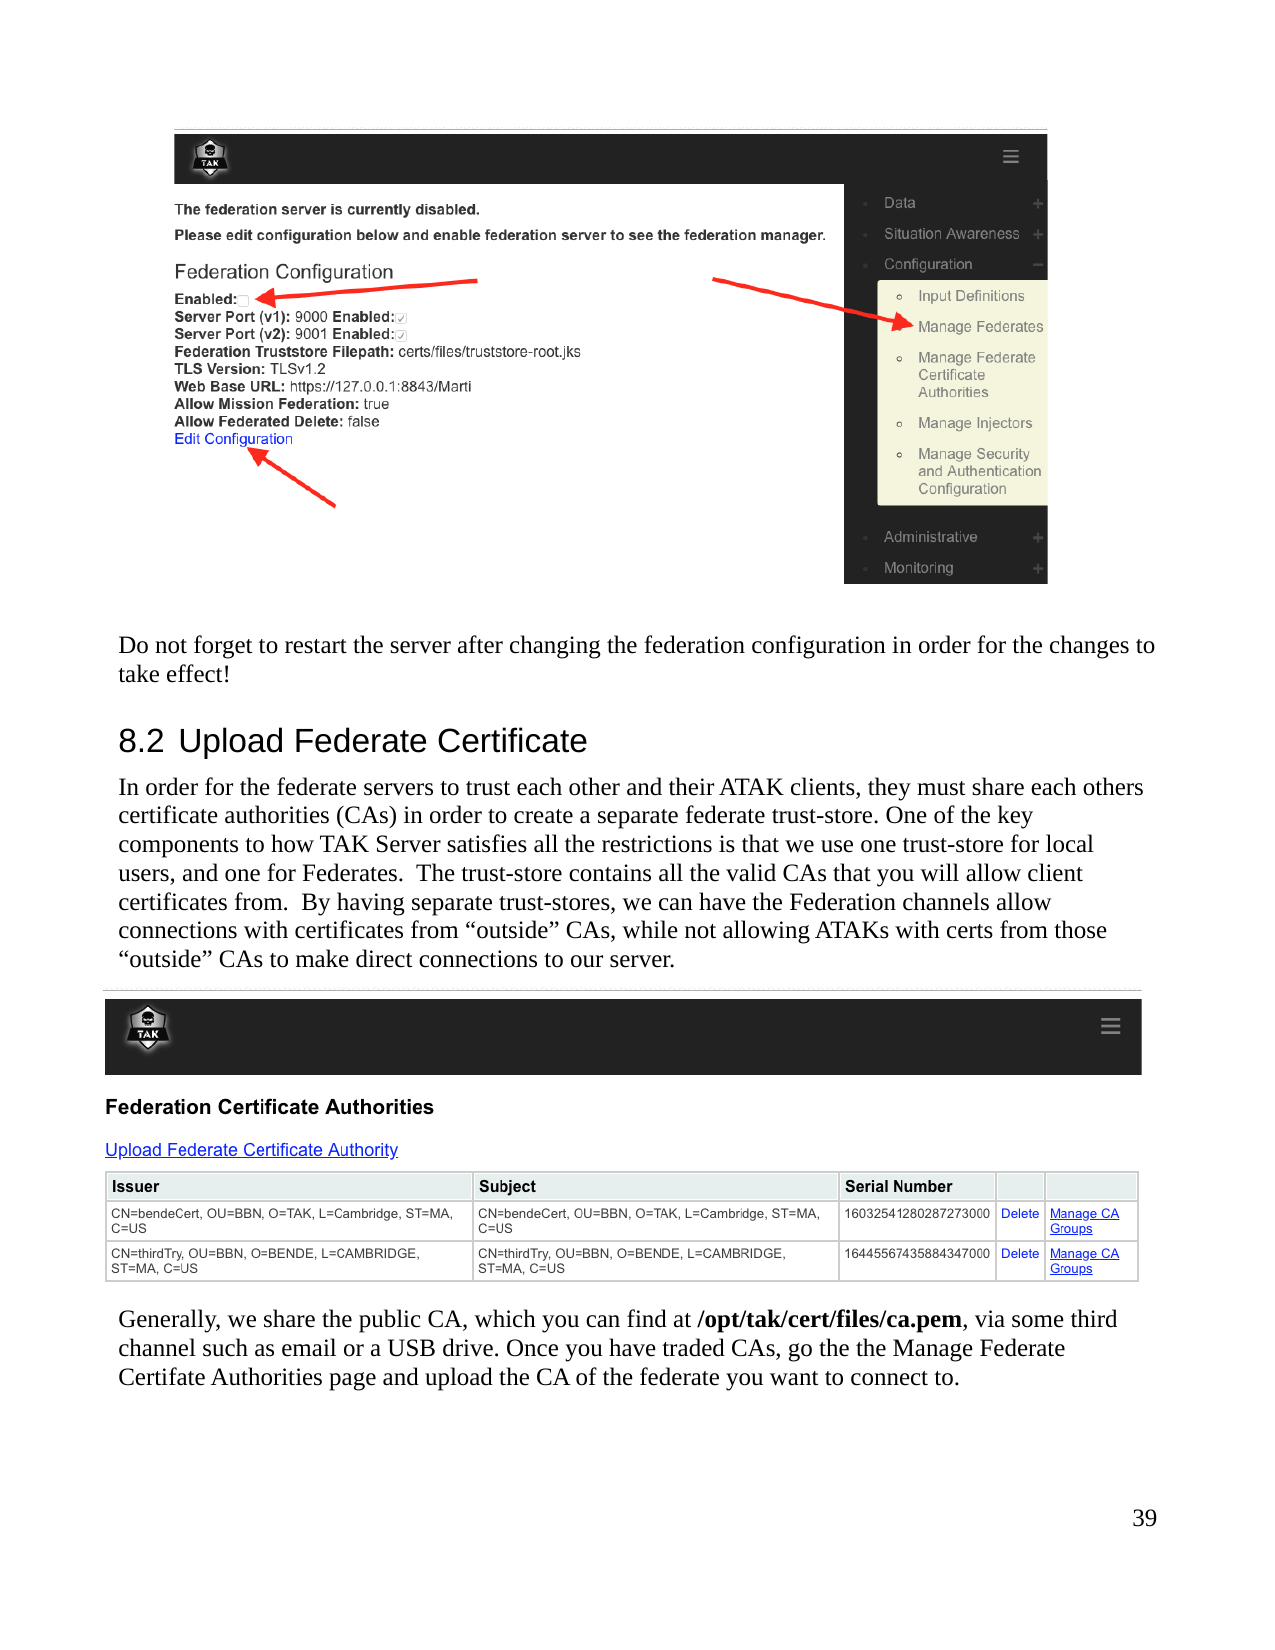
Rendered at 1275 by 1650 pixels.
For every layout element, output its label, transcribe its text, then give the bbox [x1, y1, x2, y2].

picture [102, 987, 1142, 1305]
text In order for the federate servers to trust each other and their ATAK clients, they must share each others certificate authorities (CAs) in order to create a separate federate trust-store. One of the key components to how TAK Server satisfies all the restrictions is that we use one trust-store for local users, and one for Federates. The trust-store contains all the valid CAs that you will allow client certificates from. By having separate trust-stores, we can have the Federation channels allow connections with certificates from “outside” CAs, while not allowing ATAKs with certs from those “outside” CAs to make direct connections to our server. [118, 772, 1157, 973]
picture [174, 127, 1048, 584]
text Generally, we share the public CA, which you can find at /opt/tak/cert/files/ca.pem, via some third channel such as email or a USB drive. Once you have traded CAs, go the the Manage Federate Certifate Authorities page and upload the CA of the federate you want to connect to. [118, 1305, 1157, 1391]
text Do not forget to restart the server after changing the federation configuration in order for the changes to take effect! [118, 630, 1157, 687]
subtitle Upload Federate Certificate [118, 721, 1157, 759]
